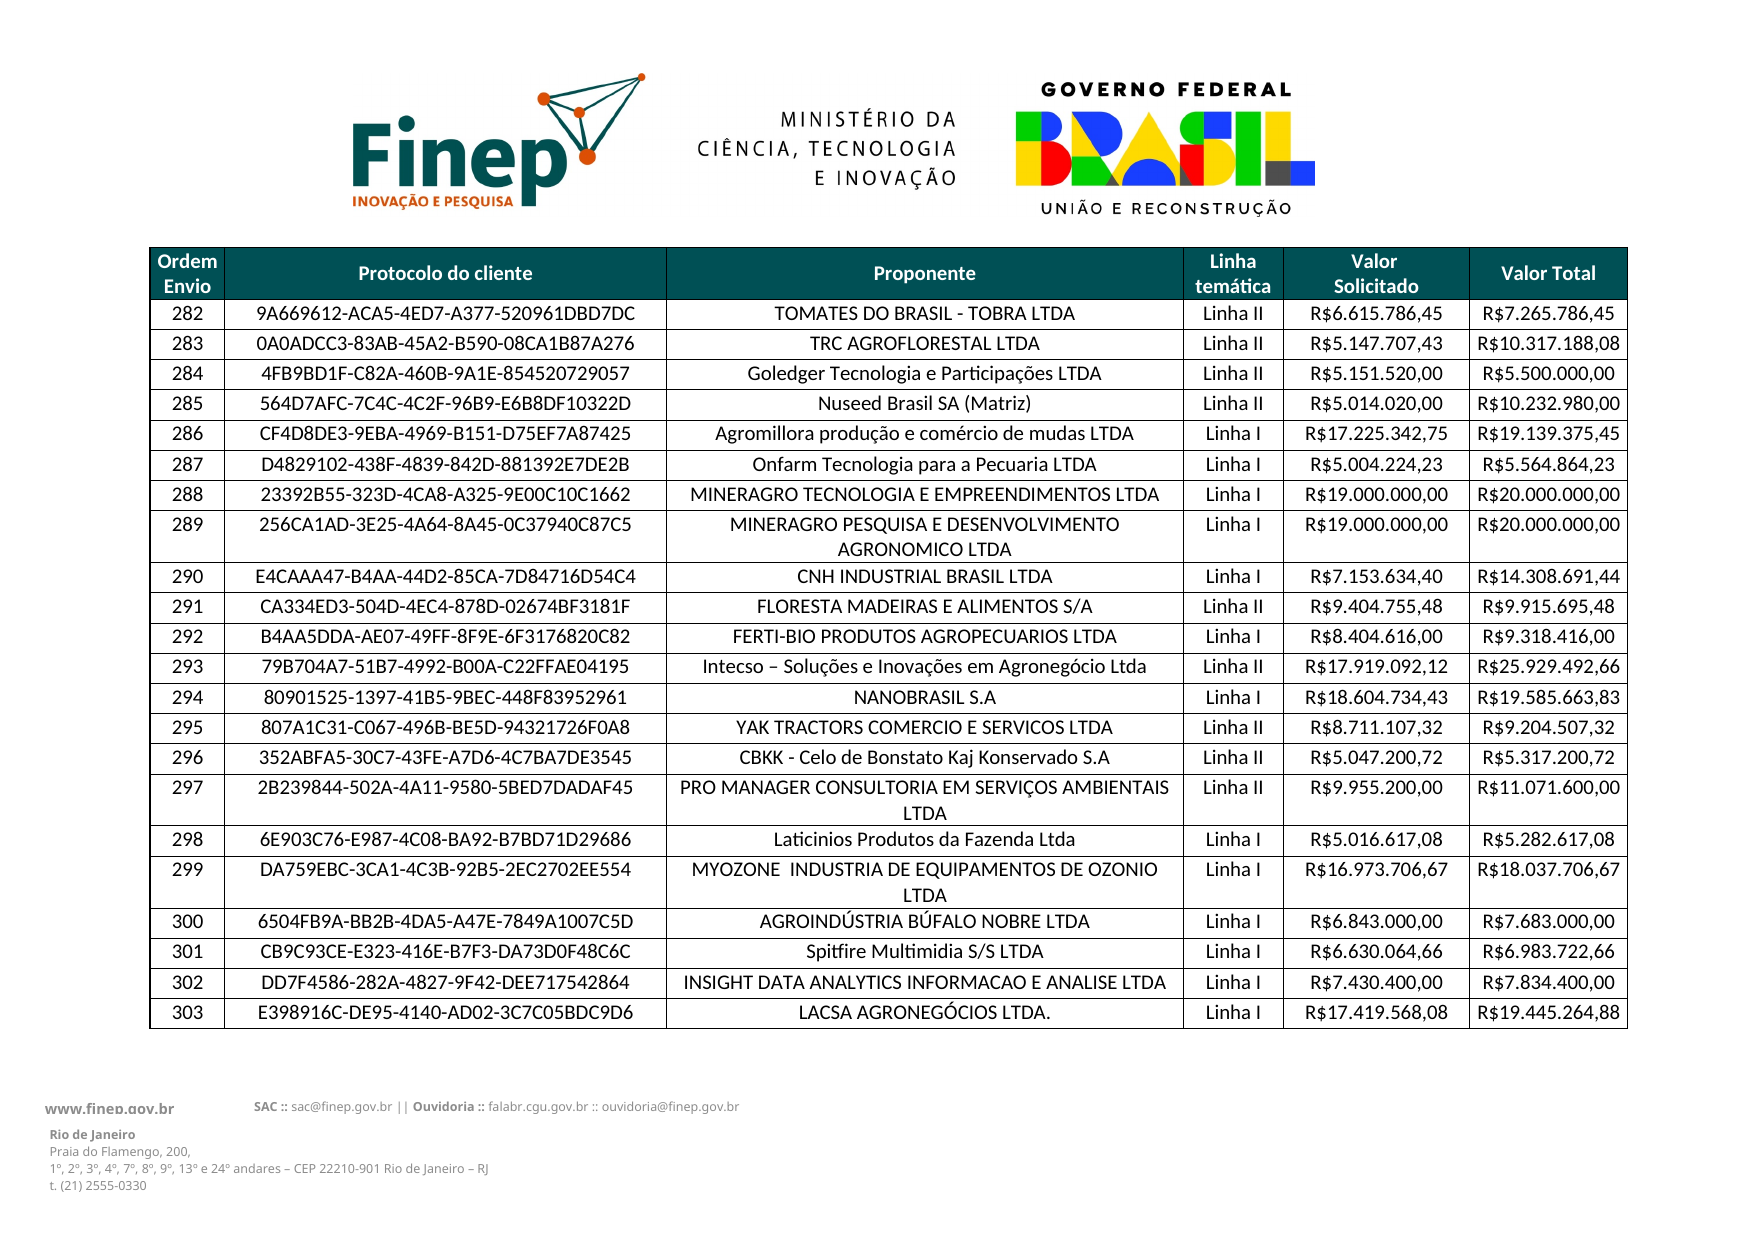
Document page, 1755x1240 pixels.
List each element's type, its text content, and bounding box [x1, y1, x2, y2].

table_cell 293 [151, 654, 224, 683]
table_cell 297 [151, 775, 224, 825]
table_cell Linha II [1184, 300, 1283, 329]
table_cell 564D7AFC-7C4C-4C2F-96B9-E6B8DF10322D [225, 390, 666, 419]
table_cell R$10.317.188,08 [1470, 330, 1627, 359]
table_cell R$20.000.000,00 [1470, 481, 1627, 510]
table_cell R$17.419.568,08 [1284, 999, 1469, 1028]
table_cell FERTI-BIO PRODUTOS AGROPECUARIOS LTDA [667, 624, 1183, 653]
table_cell Linha I [1184, 826, 1283, 856]
table_cell AGROINDÚSTRIA BÚFALO NOBRE LTDA [667, 909, 1183, 938]
table_cell 4FB9BD1F-C82A-460B-9A1E-854520729057 [225, 360, 666, 389]
table_cell R$5.147.707,43 [1284, 330, 1469, 359]
table_cell Linha II [1184, 390, 1283, 419]
table_cell R$7.683.000,00 [1470, 909, 1627, 938]
table_cell 284 [151, 360, 224, 389]
table_cell R$6.843.000,00 [1284, 909, 1469, 938]
table_cell R$7.153.634,40 [1284, 563, 1469, 592]
table_cell R$14.308.691,44 [1470, 563, 1627, 592]
table_cell 79B704A7-51B7-4992-B00A-C22FFAE04195 [225, 654, 666, 683]
table_header Ordem Envio [151, 248, 224, 299]
table_cell Linha II [1184, 654, 1283, 683]
table_cell D4829102-438F-4839-842D-881392E7DE2B [225, 451, 666, 480]
table_cell Intecso – Soluções e Inovações em Agronegócio Ltda [667, 654, 1183, 683]
table_cell R$8.711.107,32 [1284, 714, 1469, 743]
table_cell 290 [151, 563, 224, 592]
table_cell Linha I [1184, 939, 1283, 968]
table_cell R$7.834.400,00 [1470, 969, 1627, 998]
table_cell 282 [151, 300, 224, 329]
table_cell YAK TRACTORS COMERCIO E SERVICOS LTDA [667, 714, 1183, 743]
table_cell Linha I [1184, 421, 1283, 450]
table_cell R$19.585.663,83 [1470, 684, 1627, 713]
table_cell 292 [151, 624, 224, 653]
table_cell FLORESTA MADEIRAS E ALIMENTOS S/A [667, 593, 1183, 622]
table_cell Linha I [1184, 563, 1283, 592]
table_cell Linha I [1184, 624, 1283, 653]
table_cell E4CAAA47-B4AA-44D2-85CA-7D84716D54C4 [225, 563, 666, 592]
table_cell Linha II [1184, 714, 1283, 743]
table_cell LACSA AGRONEGÓCIOS LTDA. [667, 999, 1183, 1028]
table_header Valor Total [1470, 248, 1627, 299]
table_cell R$5.500.000,00 [1470, 360, 1627, 389]
table_cell Linha I [1184, 684, 1283, 713]
table_cell Linha I [1184, 451, 1283, 480]
table_cell R$5.317.200,72 [1470, 744, 1627, 773]
table_cell R$18.037.706,67 [1470, 857, 1627, 907]
table_cell 289 [151, 511, 224, 562]
table_cell Laticinios Produtos da Fazenda Ltda [667, 826, 1183, 856]
table_cell MINERAGRO PESQUISA E DESENVOLVIMENTO AGRONOMICO LTDA [667, 511, 1183, 562]
table_cell R$9.318.416,00 [1470, 624, 1627, 653]
table_cell R$6.630.064,66 [1284, 939, 1469, 968]
table_header Protocolo do cliente [225, 248, 666, 299]
table_cell 295 [151, 714, 224, 743]
table_cell R$17.919.092,12 [1284, 654, 1469, 683]
table_cell 6E903C76-E987-4C08-BA92-B7BD71D29686 [225, 826, 666, 856]
table_cell 283 [151, 330, 224, 359]
table_cell Spitfire Multimidia S/S LTDA [667, 939, 1183, 968]
table_cell R$19.445.264,88 [1470, 999, 1627, 1028]
table_cell R$18.604.734,43 [1284, 684, 1469, 713]
table_cell 256CA1AD-3E25-4A64-8A45-0C37940C87C5 [225, 511, 666, 562]
table_cell Linha I [1184, 481, 1283, 510]
table_cell R$5.282.617,08 [1470, 826, 1627, 856]
table_cell R$9.404.755,48 [1284, 593, 1469, 622]
table_cell R$5.004.224,23 [1284, 451, 1469, 480]
table_cell R$9.915.695,48 [1470, 593, 1627, 622]
table_cell R$5.014.020,00 [1284, 390, 1469, 419]
table_cell Linha I [1184, 857, 1283, 907]
table_cell TOMATES DO BRASIL - TOBRA LTDA [667, 300, 1183, 329]
table_header Linha temática [1184, 248, 1283, 299]
table_cell R$5.151.520,00 [1284, 360, 1469, 389]
table_cell DD7F4586-282A-4827-9F42-DEE717542864 [225, 969, 666, 998]
table_cell CA334ED3-504D-4EC4-878D-02674BF3181F [225, 593, 666, 622]
table_cell 287 [151, 451, 224, 480]
table_cell R$25.929.492,66 [1470, 654, 1627, 683]
table_cell 2B239844-502A-4A11-9580-5BED7DADAF45 [225, 775, 666, 825]
table_cell R$9.955.200,00 [1284, 775, 1469, 825]
table_cell Linha II [1184, 775, 1283, 825]
table_header Valor Solicitado [1284, 248, 1469, 299]
table_cell R$5.564.864,23 [1470, 451, 1627, 480]
table_cell MYOZONE INDUSTRIA DE EQUIPAMENTOS DE OZONIO LTDA [667, 857, 1183, 907]
table_cell R$11.071.600,00 [1470, 775, 1627, 825]
table_cell R$8.404.616,00 [1284, 624, 1469, 653]
table_cell DA759EBC-3CA1-4C3B-92B5-2EC2702EE554 [225, 857, 666, 907]
table_cell R$7.265.786,45 [1470, 300, 1627, 329]
table_cell Linha II [1184, 593, 1283, 622]
table_cell 303 [151, 999, 224, 1028]
table_cell R$17.225.342,75 [1284, 421, 1469, 450]
table_cell Linha I [1184, 969, 1283, 998]
table_cell R$5.016.617,08 [1284, 826, 1469, 856]
table_cell INSIGHT DATA ANALYTICS INFORMACAO E ANALISE LTDA [667, 969, 1183, 998]
table_cell 296 [151, 744, 224, 773]
table_cell 6504FB9A-BB2B-4DA5-A47E-7849A1007C5D [225, 909, 666, 938]
table_cell 294 [151, 684, 224, 713]
table_cell PRO MANAGER CONSULTORIA EM SERVIÇOS AMBIENTAIS LTDA [667, 775, 1183, 825]
table_cell 0A0ADCC3-83AB-45A2-B590-08CA1B87A276 [225, 330, 666, 359]
table_cell 286 [151, 421, 224, 450]
table_cell CB9C93CE-E323-416E-B7F3-DA73D0F48C6C [225, 939, 666, 968]
table_cell R$5.047.200,72 [1284, 744, 1469, 773]
table_cell R$7.430.400,00 [1284, 969, 1469, 998]
table_cell Goledger Tecnologia e Participações LTDA [667, 360, 1183, 389]
table_cell 302 [151, 969, 224, 998]
table_cell Linha II [1184, 744, 1283, 773]
table_cell Agromillora produção e comércio de mudas LTDA [667, 421, 1183, 450]
table_cell R$9.204.507,32 [1470, 714, 1627, 743]
table_cell CBKK - Celo de Bonstato Kaj Konservado S.A [667, 744, 1183, 773]
table_cell Linha I [1184, 999, 1283, 1028]
table_cell 300 [151, 909, 224, 938]
table_cell R$19.139.375,45 [1470, 421, 1627, 450]
table_cell Linha I [1184, 909, 1283, 938]
table_cell Onfarm Tecnologia para a Pecuaria LTDA [667, 451, 1183, 480]
table_cell E398916C-DE95-4140-AD02-3C7C05BDC9D6 [225, 999, 666, 1028]
table_cell R$10.232.980,00 [1470, 390, 1627, 419]
table_cell R$6.615.786,45 [1284, 300, 1469, 329]
table_cell 23392B55-323D-4CA8-A325-9E00C10C1662 [225, 481, 666, 510]
table_cell CNH INDUSTRIAL BRASIL LTDA [667, 563, 1183, 592]
table_cell NANOBRASIL S.A [667, 684, 1183, 713]
table_cell 291 [151, 593, 224, 622]
table_cell Linha II [1184, 330, 1283, 359]
table_cell Nuseed Brasil SA (Matriz) [667, 390, 1183, 419]
table_cell R$19.000.000,00 [1284, 511, 1469, 562]
table_cell 285 [151, 390, 224, 419]
table_cell 9A669612-ACA5-4ED7-A377-520961DBD7DC [225, 300, 666, 329]
table_cell MINERAGRO TECNOLOGIA E EMPREENDIMENTOS LTDA [667, 481, 1183, 510]
table_cell CF4D8DE3-9EBA-4969-B151-D75EF7A87425 [225, 421, 666, 450]
table_cell 298 [151, 826, 224, 856]
table_cell TRC AGROFLORESTAL LTDA [667, 330, 1183, 359]
table_cell 301 [151, 939, 224, 968]
table_cell R$6.983.722,66 [1470, 939, 1627, 968]
table_cell B4AA5DDA-AE07-49FF-8F9E-6F3176820C82 [225, 624, 666, 653]
table_cell 80901525-1397-41B5-9BEC-448F83952961 [225, 684, 666, 713]
table_cell R$20.000.000,00 [1470, 511, 1627, 562]
table_header Proponente [667, 248, 1183, 299]
table_cell 807A1C31-C067-496B-BE5D-94321726F0A8 [225, 714, 666, 743]
table_cell 299 [151, 857, 224, 907]
table_cell Linha I [1184, 511, 1283, 562]
table_cell 352ABFA5-30C7-43FE-A7D6-4C7BA7DE3545 [225, 744, 666, 773]
table_cell 288 [151, 481, 224, 510]
table_cell R$19.000.000,00 [1284, 481, 1469, 510]
table_cell Linha II [1184, 360, 1283, 389]
table_cell R$16.973.706,67 [1284, 857, 1469, 907]
